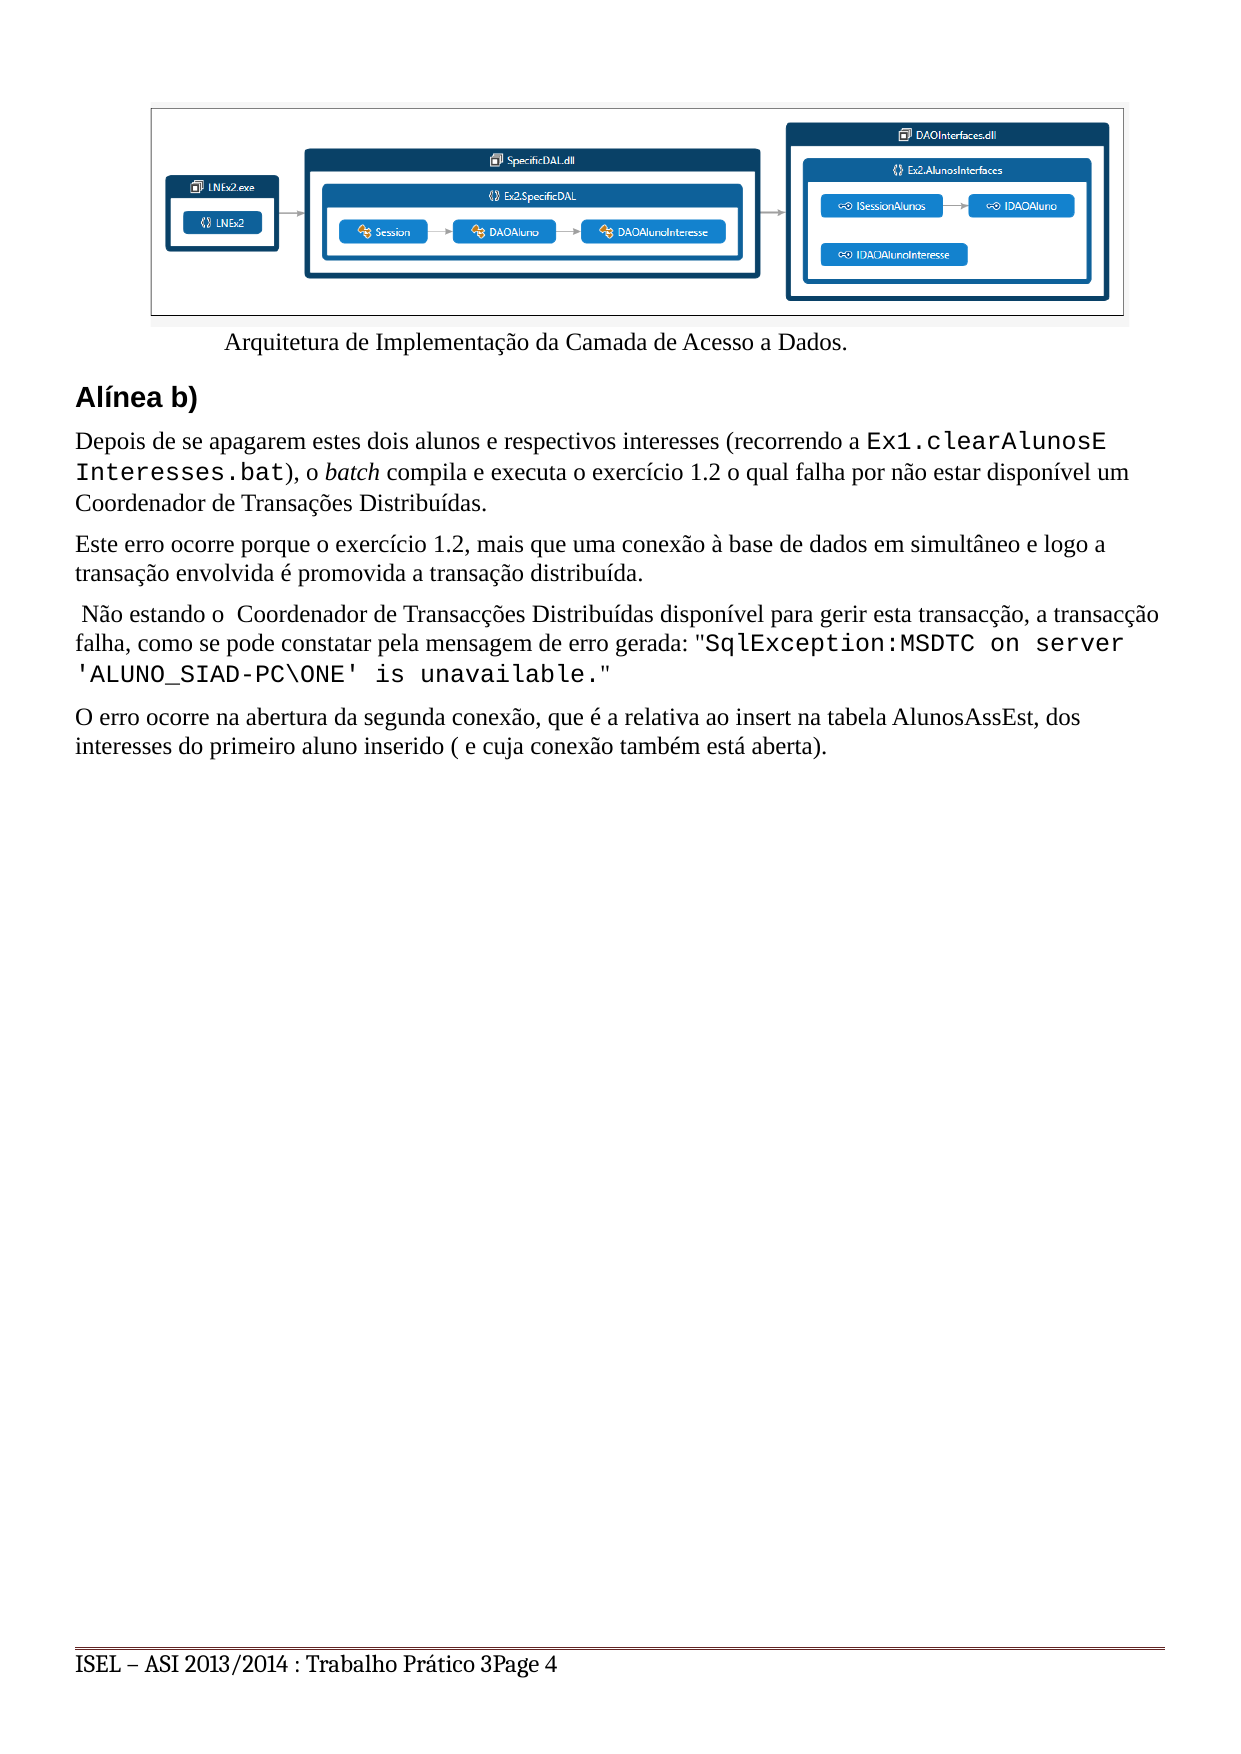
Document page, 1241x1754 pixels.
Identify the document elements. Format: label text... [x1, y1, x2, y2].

subtitle Alínea b) [75, 380, 1165, 414]
text Depois de se apagarem estes dois alunos e respectivos interesses (recorrendo a Ex1.clearAlunosE Interesses.bat), o batch compila e executa o exercício 1.2 o qual falha por não estar disponível um Coordenador de Transações Distribuídas. [75, 426, 1165, 517]
picture [150, 102, 1130, 327]
text Não estando o Coordenador de Transacções Distribuídas disponível para gerir esta transacção, a transacção falha, como se pode constatar pela mensagem de erro gerada: "SqlException:MSDTC on server 'ALUNO_SIAD-PC\ONE' is unavailable." [75, 599, 1165, 690]
text O erro ocorre na abertura da segunda conexão, que é a relativa ao insert na tabela AlunosAssEst, dos interesses do primeiro aluno inserido ( e cuja conexão também está aberta). [75, 702, 1165, 760]
list Arquitetura de Implementação da Camada de Acesso a Dados. [186, 75, 1165, 355]
text Este erro ocorre porque o exercício 1.2, mais que uma conexão à base de dados em simultâneo e logo a transação envolvida é promovida a transação distribuída. [75, 529, 1165, 587]
